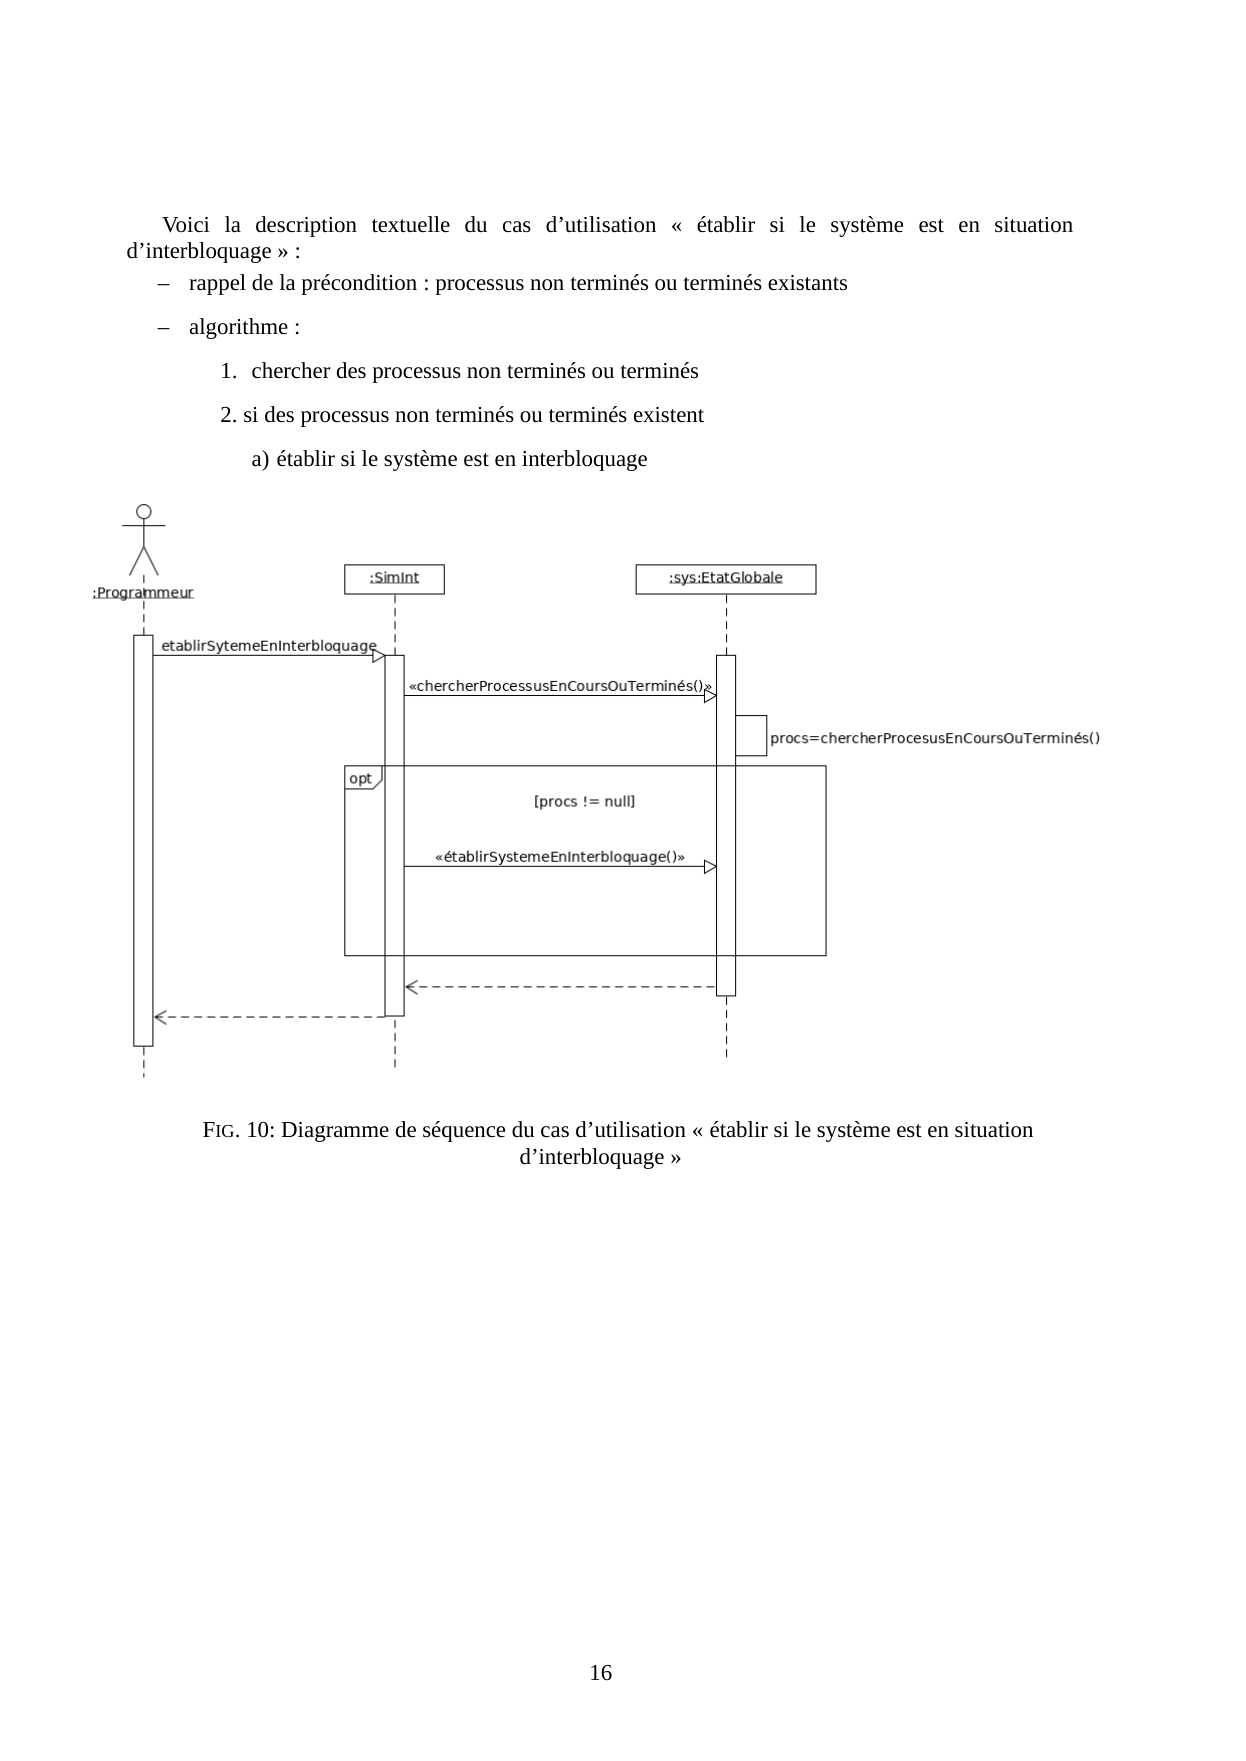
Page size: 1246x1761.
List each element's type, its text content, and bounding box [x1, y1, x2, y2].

picture [63, 484, 1138, 1117]
text Fig. 10: Diagramme de séquence du cas d’utilisation « établir si le système est en situation d’interbloquage » [126, 1117, 1075, 1169]
list – algorithme : [158, 313, 1075, 339]
list 1. chercher des processus non terminés ou terminés [220, 357, 1075, 384]
text Voici la description textuelle du cas d’utilisation « établir si le système est en situation d’interbloquage » : [126, 211, 1075, 264]
list a) établir si le système est en interbloquage [220, 445, 1075, 472]
list 2. si des processus non terminés ou terminés existent [220, 401, 1075, 428]
list – rappel de la précondition : processus non terminés ou terminés existants [158, 269, 1075, 296]
